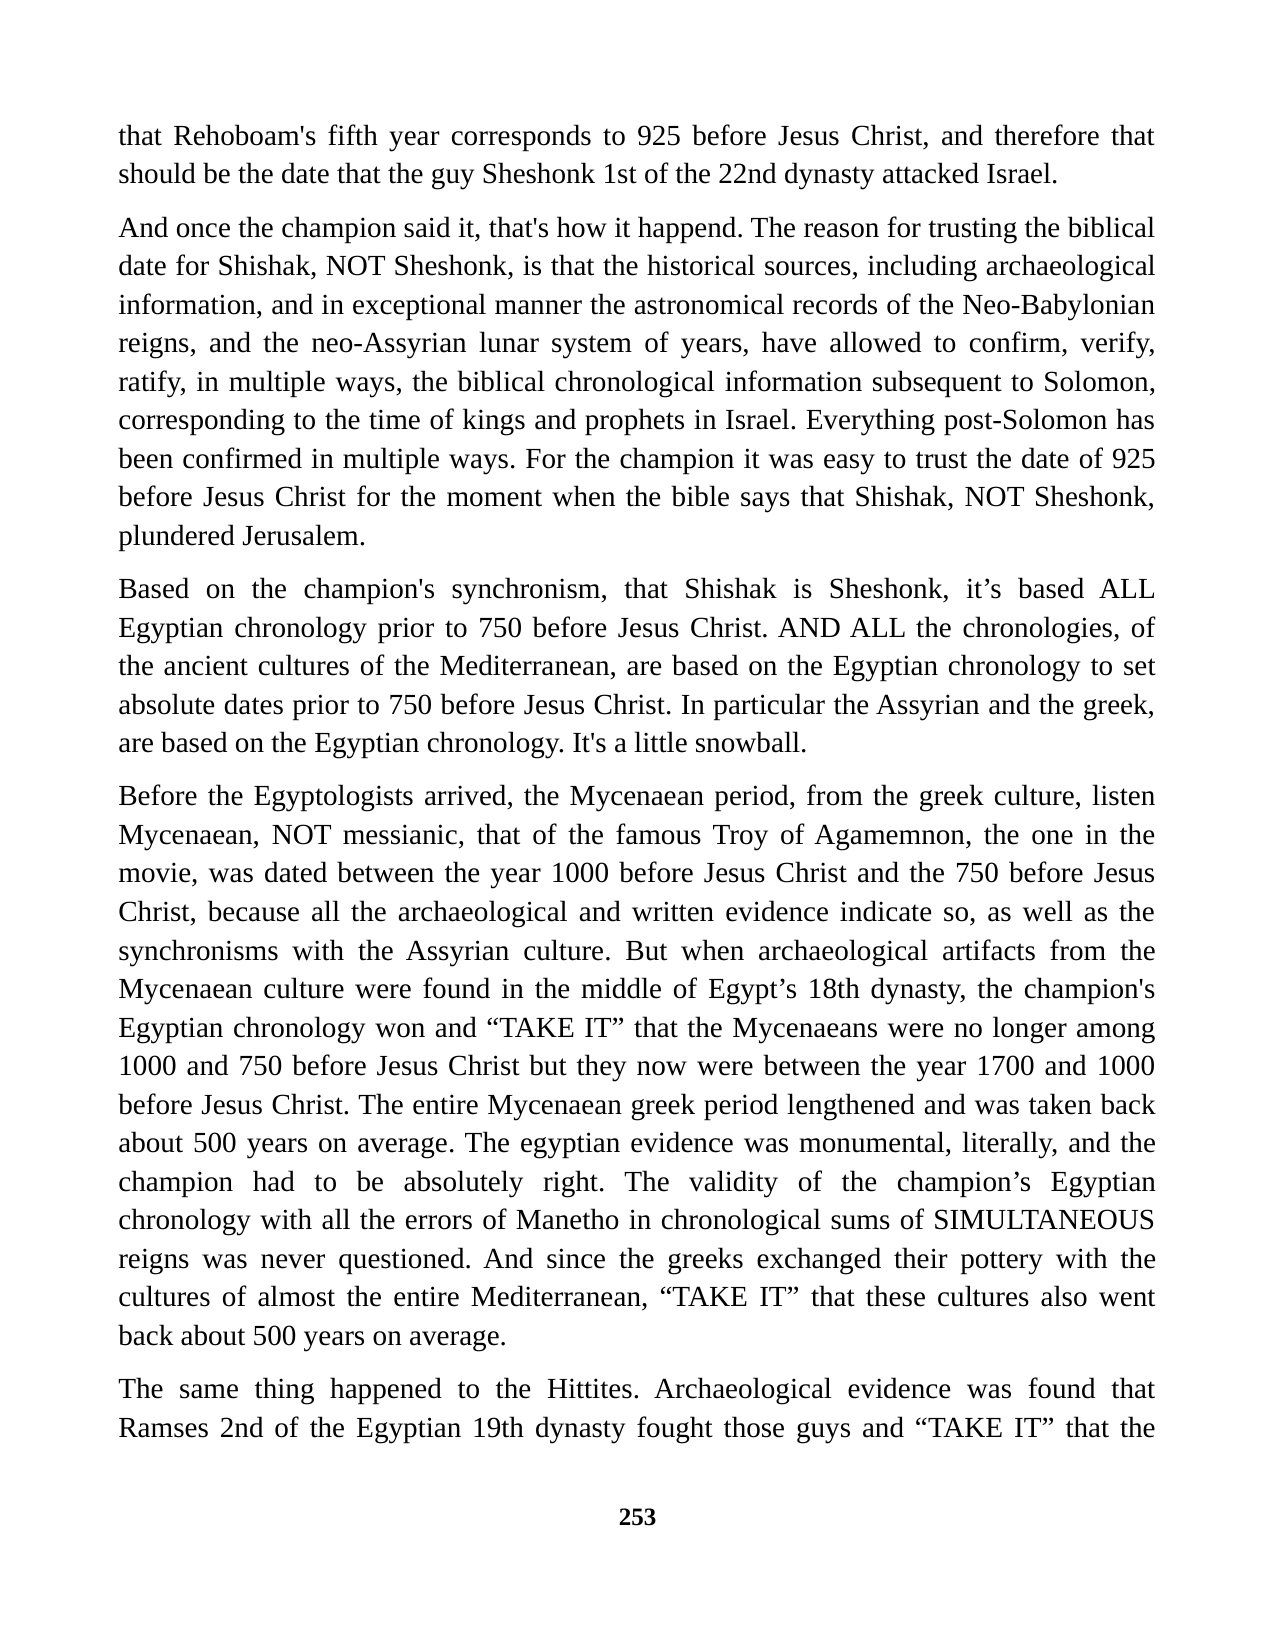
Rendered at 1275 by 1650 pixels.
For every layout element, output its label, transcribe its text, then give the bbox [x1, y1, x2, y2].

text The same thing happened to the Hittites. Archaeological evidence was found that Ramses 2nd of the Egyptian 19th dynasty fought those guys and “TAKE IT” that the [118, 1371, 1157, 1443]
text Before the Egyptologists arrived, the Mycenaean period, from the greek culture, listen Mycenaean, NOT messianic, that of the famous Troy of Agamemnon, the one in the movie, was dated between the year 1000 before Jesus Christ and the 750 before Jesus Christ, because all the archaeological and written evidence indicate so, as well as the synchronisms with the Assyrian culture. But when archaeological artifacts from the Mycenaean culture were found in the middle of Egypt’s 18th dynasty, the champion's Egyptian chronology won and “TAKE IT” that the Mycenaeans were no longer among 1000 and 750 before Jesus Christ but they now were between the year 1700 and 1000 before Jesus Christ. The entire Mycenaean greek period lengthened and was taken back about 500 years on average. The egyptian evidence was monumental, literally, and the champion had to be absolutely right. The validity of the champion’s Egyptian chronology with all the errors of Manetho in chronological sums of SIMULTANEOUS reigns was never questioned. And since the greeks exchanged their pottery with the cultures of almost the entire Mediterranean, “TAKE IT” that these cultures also went back about 500 years on average. [118, 778, 1157, 1352]
text And once the champion said it, that's how it happend. The reason for trusting the biblical date for Shishak, NOT Sheshonk, is that the historical sources, including archaeological information, and in exceptional manner the astronomical records of the Neo-Babylonian reigns, and the neo-Assyrian lunar system of years, have allowed to confirm, verify, ratify, in multiple ways, the biblical chronological information subsequent to Solomon, corresponding to the time of kings and prophets in Israel. Everything post-Solomon has been confirmed in multiple ways. For the champion it was easy to trust the date of 925 before Jesus Christ for the moment when the bible says that Shishak, NOT Sheshonk, plundered Jerusalem. [118, 210, 1157, 552]
text Based on the champion's synchronism, that Shishak is Sheshonk, it’s based ALL Egyptian chronology prior to 750 before Jesus Christ. AND ALL the chronologies, of the ancient cultures of the Mediterranean, are based on the Egyptian chronology to set absolute dates prior to 750 before Jesus Christ. In particular the Assyrian and the greek, are based on the Egyptian chronology. It's a little snowball. [118, 571, 1157, 759]
text that Rehoboam's fifth year corresponds to 925 before Jesus Christ, and therefore that should be the date that the guy Sheshonk 1st of the 22nd dynasty attacked Israel. [118, 118, 1157, 190]
